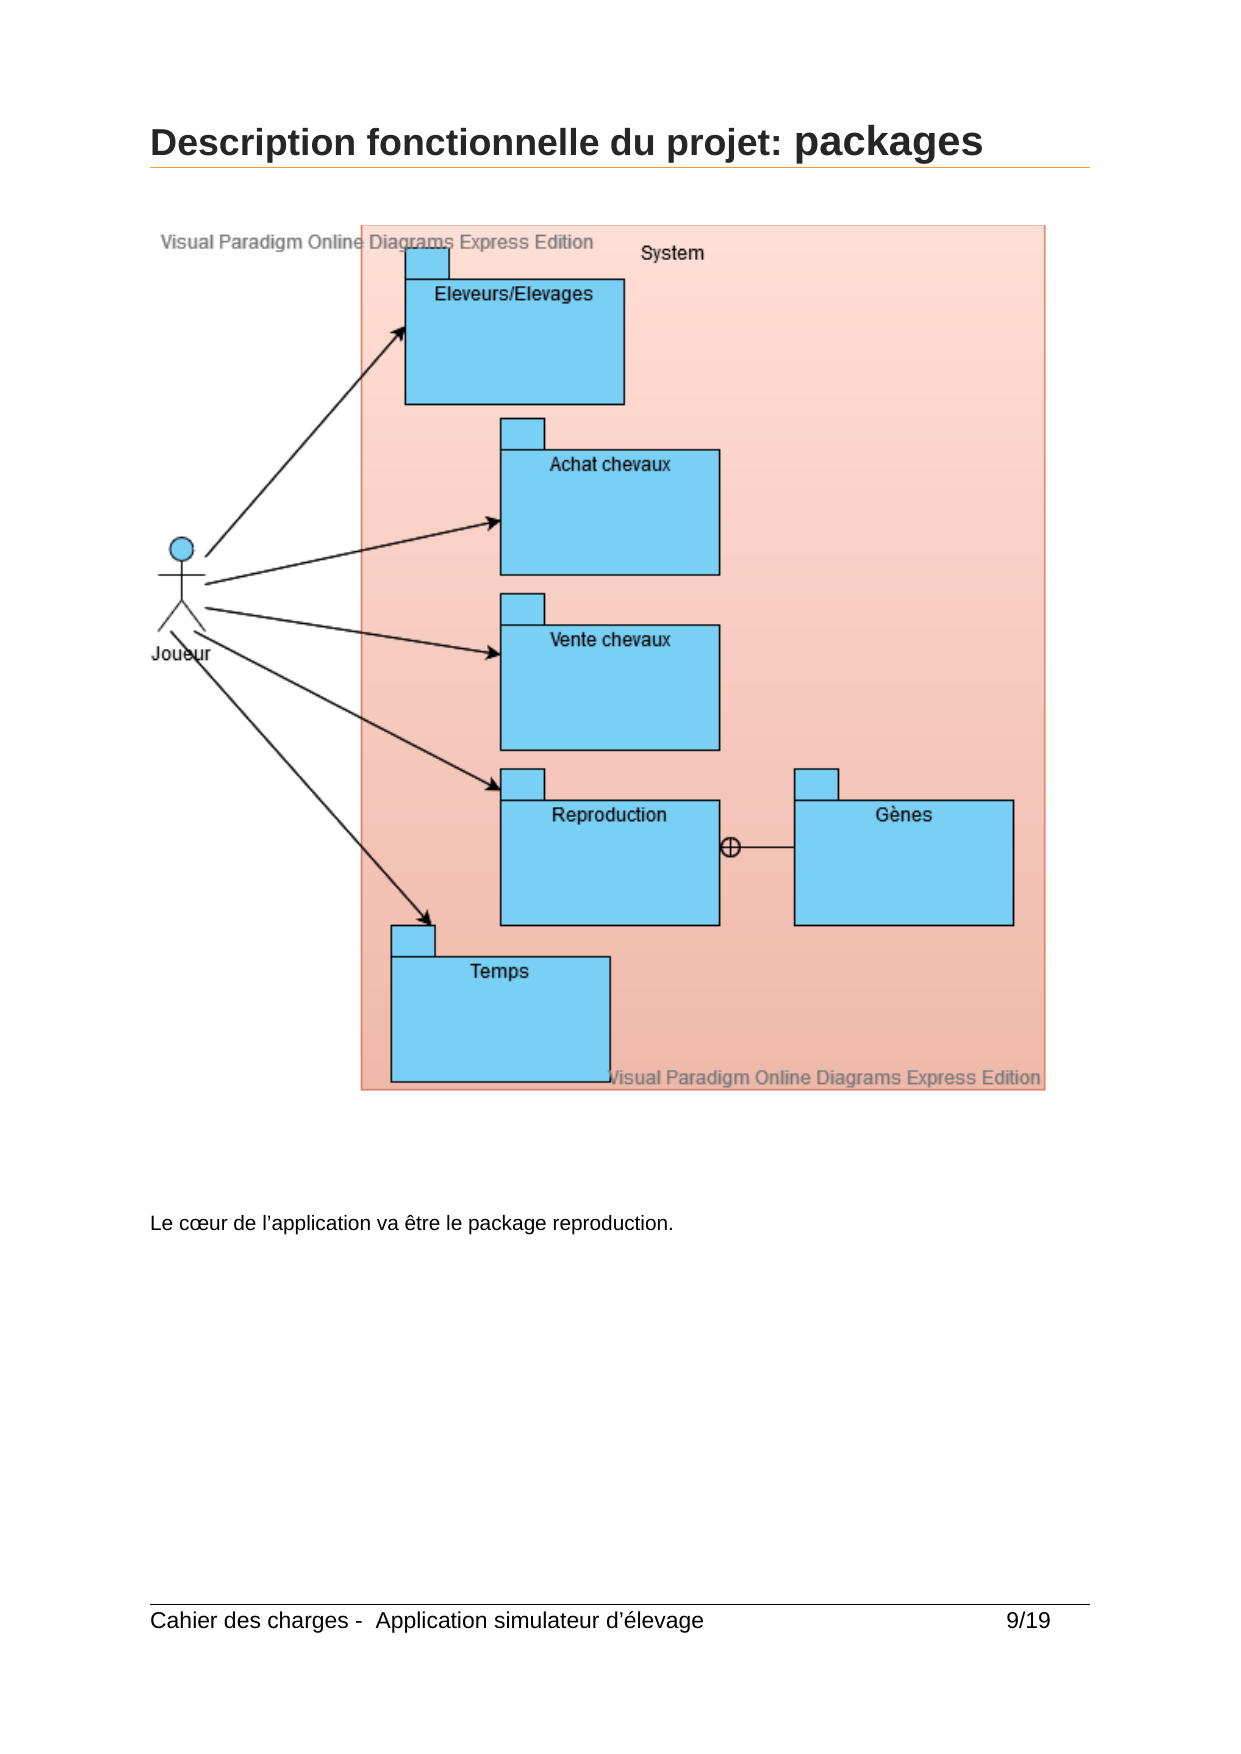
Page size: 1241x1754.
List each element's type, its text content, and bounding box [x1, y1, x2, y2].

text Le cœur de l’application va être le package reproduction. [150, 1210, 1090, 1234]
picture [150, 225, 1049, 1094]
subtitle Description fonctionnelle du projet: packages [150, 117, 1090, 167]
